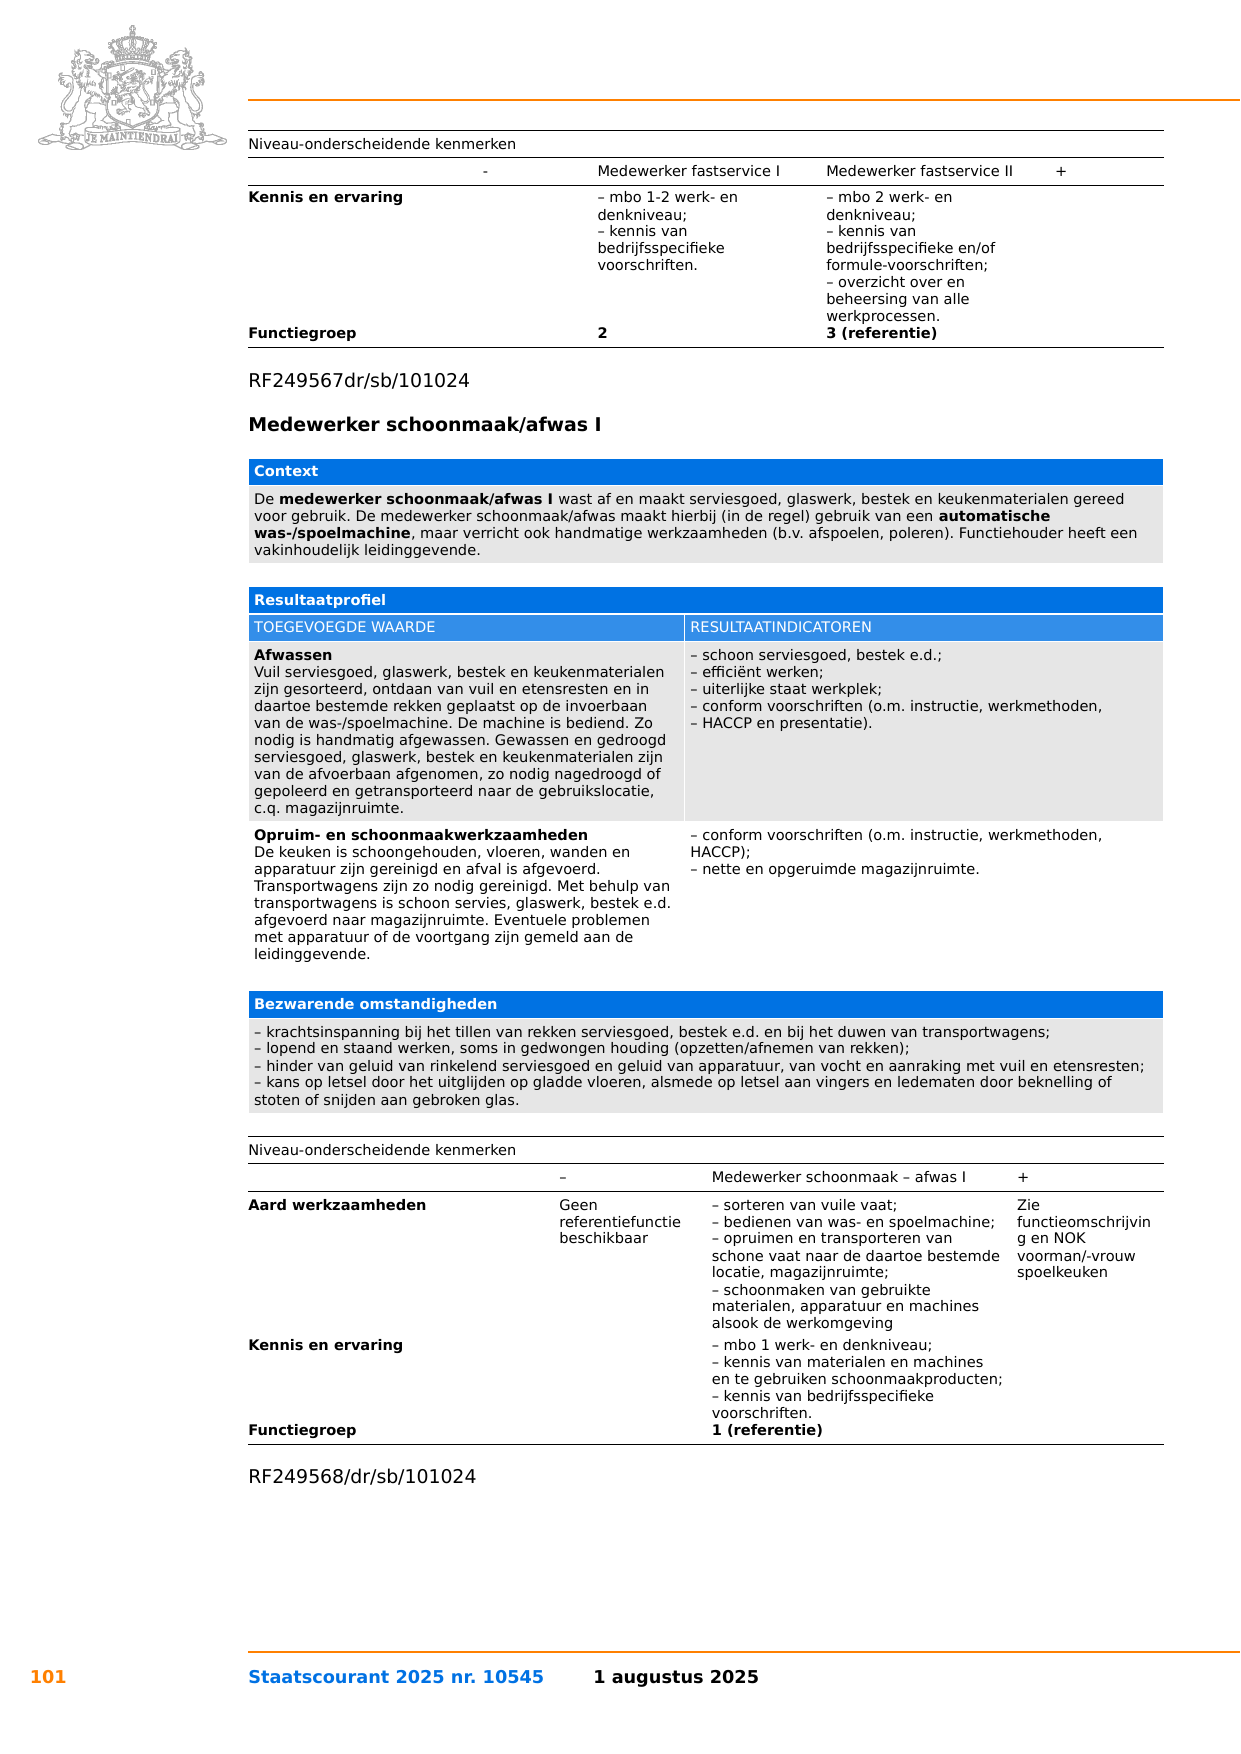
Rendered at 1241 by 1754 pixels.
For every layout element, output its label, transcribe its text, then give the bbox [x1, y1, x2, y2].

table_cell Functiegroep [248, 325, 477, 347]
table_cell Functiegroep [248, 1422, 553, 1443]
table_cell Medewerker fastservice II [820, 158, 1049, 185]
table_cell Medewerker fastservice I [591, 158, 820, 185]
table_cell Opruim- en schoonmaakwerkzaamheden De keuken is schoongehouden, vloeren, wanden en apparatuur zijn gereinigd en afval is afgevoerd. Transportwagens zijn zo nodig gereinigd. Met behulp van transportwagens is schoon servies, glaswerk, bestek e.d. afgevoerd naar magazijnruimte. Eventuele problemen met apparatuur of de voortgang zijn gemeld aan de leidinggevende. [249, 822, 684, 967]
table_cell – schoon serviesgoed, bestek e.d.; – efficiënt werken; – uiterlijke staat werkplek; – conform voorschriften (o.m. instructie, werkmethoden, – HACCP en presentatie). [685, 642, 1163, 821]
table_cell [477, 186, 591, 325]
table_cell 3 (referentie) [820, 325, 1049, 347]
table_header Niveau-onderscheidende kenmerken [248, 131, 1163, 157]
table_cell 1 (referentie) [706, 1422, 1011, 1443]
table_cell – sorteren van vuile vaat; – bedienen van was- en spoelmachine; – opruimen en transporteren van schone vaat naar de daartoe bestemde locatie, magazijnruimte; – schoonmaken van gebruikte materialen, apparatuur en machines alsook de werkomgeving [706, 1192, 1011, 1332]
table_cell Aard werkzaamheden [248, 1192, 553, 1332]
table_cell – [553, 1164, 706, 1191]
table_cell [1049, 325, 1163, 347]
table_cell – mbo 1-2 werk- en denkniveau; – kennis van bedrijfsspecifieke voorschriften. [591, 186, 820, 325]
table_cell [477, 325, 591, 347]
table_cell - [477, 158, 591, 185]
text RF249567dr/sb/101024 [248, 370, 1163, 392]
table_cell – mbo 1 werk- en denkniveau; – kennis van materialen en machines en te gebruiken schoonmaakproducten; – kennis van bedrijfsspecifieke voorschriften. [706, 1332, 1011, 1422]
table_header Niveau-onderscheidende kenmerken [248, 1137, 1163, 1163]
table_cell Kennis en ervaring [248, 1332, 553, 1422]
text RF249568/dr/sb/101024 [248, 1466, 1163, 1488]
subtitle Medewerker schoonmaak/afwas I [248, 414, 1163, 436]
table_cell [1049, 186, 1163, 325]
table_cell – krachtsinspanning bij het tillen van rekken serviesgoed, bestek e.d. en bij het duwen van transportwagens; – lopend en staand werken, soms in gedwongen houding (opzetten/afnemen van rekken); – hinder van geluid van rinkelend serviesgoed en geluid van apparatuur, van vocht en aanraking met vuil en etensresten; – kans op letsel door het uitglijden op gladde vloeren, alsmede op letsel aan vingers en ledematen door beknelling of stoten of snijden aan gebroken glas. [249, 1019, 1163, 1113]
table_cell Afwassen Vuil serviesgoed, glaswerk, bestek en keukenmaterialen zijn gesorteerd, ontdaan van vuil en etensresten en in daartoe bestemde rekken geplaatst op de invoerbaan van de was-/spoelmachine. De machine is bediend. Zo nodig is handmatig afgewassen. Gewassen en gedroogd serviesgoed, glaswerk, bestek en keukenmaterialen zijn van de afvoerbaan afgenomen, zo nodig nagedroogd of gepoleerd en getransporteerd naar de gebruikslocatie, c.q. magazijnruimte. [249, 642, 684, 821]
table_cell – mbo 2 werk- en denkniveau; – kennis van bedrijfsspecifieke en/of formule-voorschriften; – overzicht over en beheersing van alle werkprocessen. [820, 186, 1049, 325]
table_cell [1011, 1422, 1163, 1443]
table_cell RESULTAATINDICATOREN [685, 615, 1163, 641]
table_header Resultaatprofiel [249, 587, 1163, 613]
table_header Bezwarende omstandigheden [249, 991, 1163, 1018]
table_cell Kennis en ervaring [248, 186, 477, 325]
table_cell TOEGEVOEGDE WAARDE [249, 615, 684, 641]
table_cell [553, 1422, 706, 1443]
table_cell + [1011, 1164, 1163, 1191]
table_cell [248, 158, 477, 185]
table_cell Zie functieomschrijving en NOK voorman/-vrouw spoelkeuken [1011, 1192, 1163, 1422]
table_cell – conform voorschriften (o.m. instructie, werkmethoden, HACCP); – nette en opgeruimde magazijnruimte. [685, 822, 1163, 967]
table_cell De medewerker schoonmaak/afwas I wast af en maakt serviesgoed, glaswerk, bestek en keukenmaterialen gereed voor gebruik. De medewerker schoonmaak/afwas maakt hierbij (in de regel) gebruik van een automatische was-/spoelmachine, maar verricht ook handmatige werkzaamheden (b.v. afspoelen, poleren). Functiehouder heeft een vakinhoudelijk leidinggevende. [249, 486, 1163, 563]
picture [38, 25, 227, 150]
table_cell Medewerker schoonmaak – afwas I [706, 1164, 1011, 1191]
table_cell Geen referentiefunctie beschikbaar [553, 1192, 706, 1422]
table_cell [248, 1164, 553, 1191]
table_cell + [1049, 158, 1163, 185]
table_cell 2 [591, 325, 820, 347]
table_header Context [249, 459, 1163, 485]
